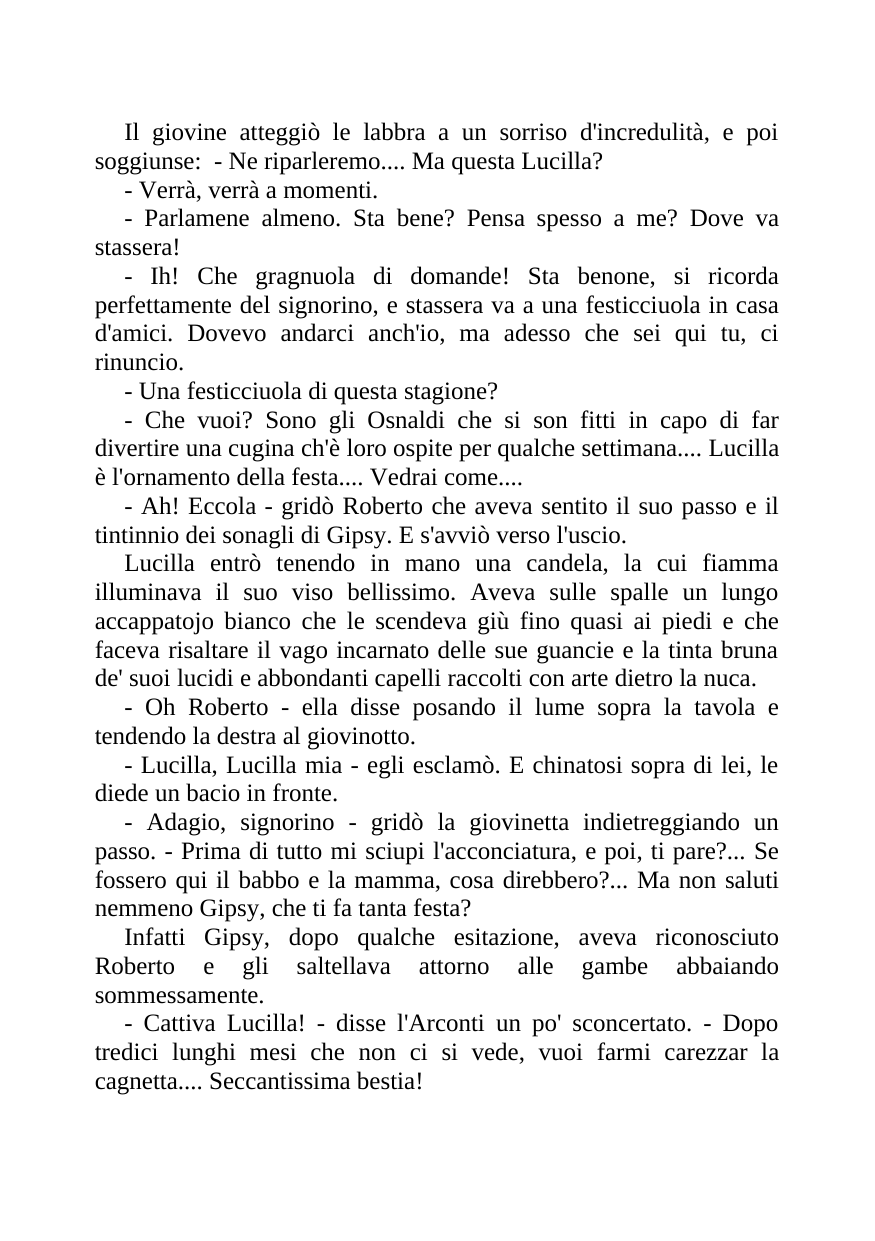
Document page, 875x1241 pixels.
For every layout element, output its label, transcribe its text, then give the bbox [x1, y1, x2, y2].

text Il giovine atteggiò le labbra a un sorriso d'incredulità, e poi soggiunse: - Ne riparleremo.... Ma questa Lucilla? [94, 117, 779, 175]
text - Adagio, signorino - gridò la giovinetta indietreggiando un passo. - Prima di tutto mi sciupi l'acconciatura, e poi, ti pare?... Se fossero qui il babbo e la mamma, cosa direbbero?... Ma non saluti nemmeno Gipsy, che ti fa tanta festa? [94, 807, 779, 922]
text - Cattiva Lucilla! - disse l'Arconti un po' sconcertato. - Dopo tredici lunghi mesi che non ci si vede, vuoi farmi carezzar la cagnetta.... Seccantissima bestia! [94, 1008, 779, 1095]
text Lucilla entrò tenendo in mano una candela, la cui fiamma illuminava il suo viso bellissimo. Aveva sulle spalle un lungo accappatojo bianco che le scendeva giù fino quasi ai piedi e che faceva risaltare il vago incarnato delle sue guancie e la tinta bruna de' suoi lucidi e abbondanti capelli raccolti con arte dietro la nuca. [94, 548, 779, 692]
text - Una festicciuola di questa stagione? [94, 376, 779, 405]
text - Lucilla, Lucilla mia - egli esclamò. E chinatosi sopra di lei, le diede un bacio in fronte. [94, 750, 779, 807]
text - Verrà, verrà a momenti. [94, 175, 779, 203]
text - Ih! Che gragnuola di domande! Sta benone, si ricorda perfettamente del signorino, e stassera va a una festicciuola in casa d'amici. Dovevo andarci anch'io, ma adesso che sei qui tu, ci rinuncio. [94, 261, 779, 376]
text - Oh Roberto - ella disse posando il lume sopra la tavola e tendendo la destra al giovinotto. [94, 692, 779, 750]
text - Ah! Eccola - gridò Roberto che aveva sentito il suo passo e il tintinnio dei sonagli di Gipsy. E s'avviò verso l'uscio. [94, 491, 779, 548]
text - Che vuoi? Sono gli Osnaldi che si son fitti in capo di far divertire una cugina ch'è loro ospite per qualche settimana.... Lucilla è l'ornamento della festa.... Vedrai come.... [94, 405, 779, 491]
text - Parlamene almeno. Sta bene? Pensa spesso a me? Dove va stassera! [94, 203, 779, 261]
text Infatti Gipsy, dopo qualche esitazione, aveva riconosciuto Roberto e gli saltellava attorno alle gambe abbaiando sommessamente. [94, 922, 779, 1008]
